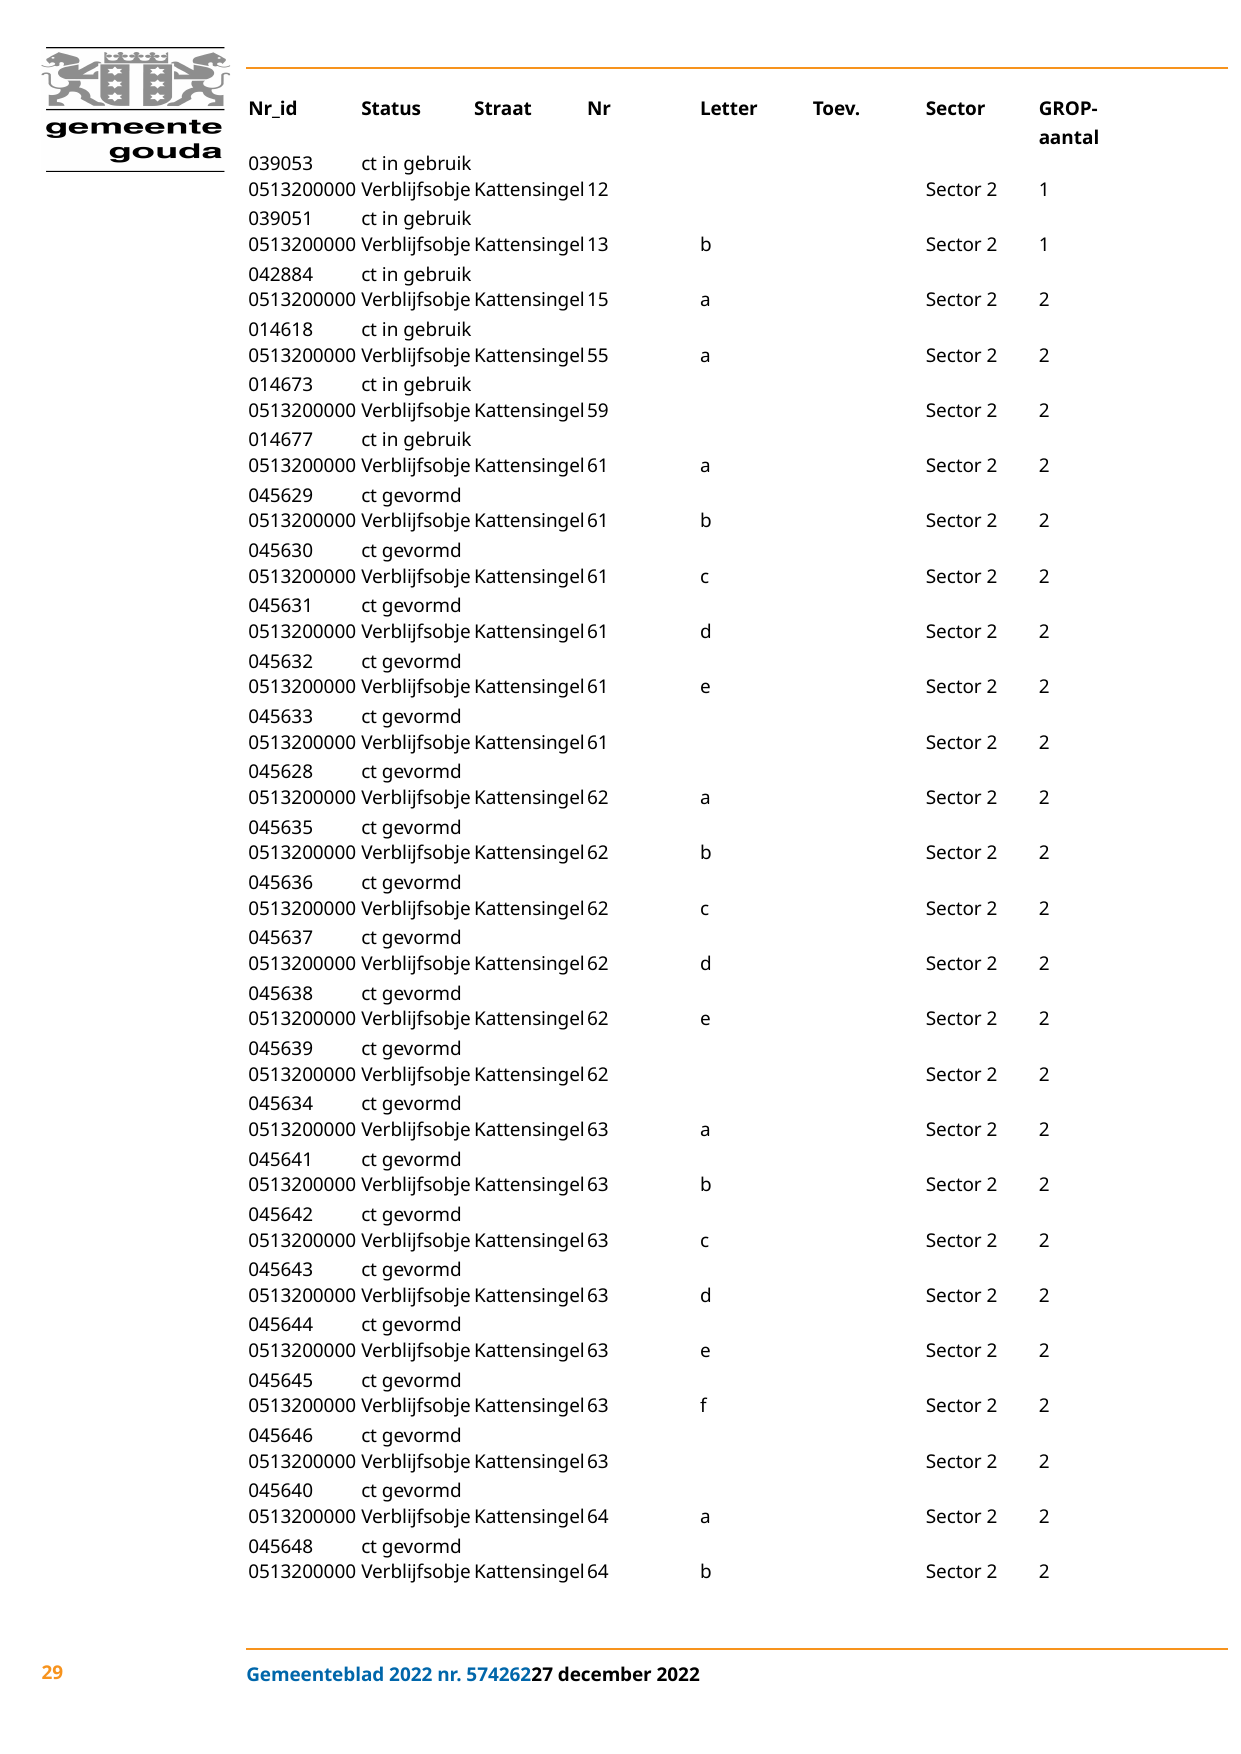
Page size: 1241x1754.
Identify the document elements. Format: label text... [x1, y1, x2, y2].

table_cell 2 [1039, 950, 1152, 1006]
table_cell Sector 2 [926, 397, 1038, 452]
table_cell Verblijfsobject in gebruik [361, 231, 474, 286]
table_cell Verblijfsobject gevormd [361, 1503, 474, 1559]
table_cell 0513200000014677 [248, 397, 361, 452]
table_cell f [700, 1393, 813, 1448]
table_cell 0513200000039051 [248, 176, 361, 231]
table_cell Kattensingel [474, 176, 587, 231]
table_cell c [700, 563, 813, 618]
table_cell 15 [587, 286, 700, 342]
table_cell Kattensingel [474, 674, 587, 729]
table_cell 62 [587, 950, 700, 1006]
table_cell Kattensingel [474, 1116, 587, 1171]
table_cell [813, 150, 926, 176]
table_cell 0513200000045643 [248, 1227, 361, 1282]
table_cell 1 [1039, 231, 1152, 286]
table_cell Sector 2 [926, 950, 1038, 1006]
table_cell [813, 286, 926, 342]
table_cell [700, 176, 813, 231]
table_cell 0513200000045642 [248, 1171, 361, 1227]
table_cell 0513200000045629 [248, 453, 361, 508]
table_cell ct in gebruik [361, 150, 474, 176]
table_cell [813, 1006, 926, 1061]
table_cell 0513200000045638 [248, 950, 361, 1006]
table_cell 2 [1039, 1559, 1152, 1584]
table_cell [1039, 150, 1152, 176]
table_cell Kattensingel [474, 1171, 587, 1227]
table_cell b [700, 1559, 813, 1584]
table_cell 2 [1039, 342, 1152, 397]
table_cell 2 [1039, 397, 1152, 452]
table_cell b [700, 1171, 813, 1227]
table_cell Kattensingel [474, 784, 587, 839]
table_cell 63 [587, 1227, 700, 1282]
table_cell [813, 950, 926, 1006]
table_cell 2 [1039, 286, 1152, 342]
table_cell Sector 2 [926, 1227, 1038, 1282]
table_cell Sector 2 [926, 1393, 1038, 1448]
table_header Nr_id [248, 95, 361, 150]
table_cell [813, 1282, 926, 1337]
table_cell Kattensingel [474, 231, 587, 286]
table_cell [813, 563, 926, 618]
table_cell 0513200000045641 [248, 1116, 361, 1171]
table_cell e [700, 674, 813, 729]
table_cell Kattensingel [474, 397, 587, 452]
table_cell Sector 2 [926, 231, 1038, 286]
table_cell Sector 2 [926, 1503, 1038, 1559]
table_cell [700, 150, 813, 176]
table_cell 63 [587, 1171, 700, 1227]
table_cell 2 [1039, 895, 1152, 950]
table_header Letter [700, 95, 813, 150]
table_cell 0513200000014618 [248, 286, 361, 342]
table_header Sector [926, 95, 1038, 150]
table_cell c [700, 895, 813, 950]
table_cell Sector 2 [926, 176, 1038, 231]
table_cell Sector 2 [926, 1006, 1038, 1061]
table_cell [813, 895, 926, 950]
table_cell Kattensingel [474, 950, 587, 1006]
table_cell 1 [1039, 176, 1152, 231]
table_cell Verblijfsobject gevormd [361, 563, 474, 618]
table_cell 2 [1039, 1116, 1152, 1171]
table_cell 2 [1039, 453, 1152, 508]
table_cell a [700, 1503, 813, 1559]
table_cell Verblijfsobject in gebruik [361, 342, 474, 397]
table_cell Kattensingel [474, 563, 587, 618]
table_cell d [700, 618, 813, 674]
table_cell 2 [1039, 674, 1152, 729]
table_cell Sector 2 [926, 1171, 1038, 1227]
picture [41, 47, 231, 172]
table_cell Sector 2 [926, 1448, 1038, 1503]
table_cell 0513200000042884 [248, 231, 361, 286]
table_cell 62 [587, 840, 700, 895]
table_header Straat [474, 95, 587, 150]
table_cell Kattensingel [474, 895, 587, 950]
table_cell 0513200000045630 [248, 508, 361, 563]
table_cell [700, 397, 813, 452]
table_cell Verblijfsobject gevormd [361, 1282, 474, 1337]
table_cell 2 [1039, 1503, 1152, 1559]
table_cell [813, 1448, 926, 1503]
table_cell [813, 618, 926, 674]
table_cell d [700, 950, 813, 1006]
table_cell 63 [587, 1282, 700, 1337]
table_cell 0513200000045632 [248, 618, 361, 674]
table_cell 0513200000045628 [248, 729, 361, 784]
table_cell Kattensingel [474, 1006, 587, 1061]
table_cell [813, 1227, 926, 1282]
table_cell Sector 2 [926, 840, 1038, 895]
table_cell b [700, 231, 813, 286]
table_cell 64 [587, 1503, 700, 1559]
table_cell [813, 231, 926, 286]
table_cell 61 [587, 453, 700, 508]
table_cell Kattensingel [474, 1338, 587, 1393]
table_cell [813, 397, 926, 452]
table_cell Verblijfsobject gevormd [361, 618, 474, 674]
table_cell Sector 2 [926, 1116, 1038, 1171]
table_cell 0513200000045633 [248, 674, 361, 729]
table_cell Kattensingel [474, 1559, 587, 1584]
table_cell Verblijfsobject gevormd [361, 1006, 474, 1061]
table_cell [813, 729, 926, 784]
table_cell 61 [587, 563, 700, 618]
table_cell 0513200000045646 [248, 1393, 361, 1448]
table_cell 2 [1039, 618, 1152, 674]
table_cell Sector 2 [926, 1061, 1038, 1116]
table_cell Verblijfsobject gevormd [361, 729, 474, 784]
table_cell 61 [587, 618, 700, 674]
table_cell 039053 [248, 150, 361, 176]
table_cell Verblijfsobject in gebruik [361, 176, 474, 231]
table_cell Sector 2 [926, 895, 1038, 950]
table_cell 0513200000045637 [248, 895, 361, 950]
table_cell [700, 729, 813, 784]
table_cell 0513200000045644 [248, 1282, 361, 1337]
table_cell [813, 342, 926, 397]
table_cell Kattensingel [474, 840, 587, 895]
table_cell 2 [1039, 1393, 1152, 1448]
table_cell 0513200000014673 [248, 342, 361, 397]
table_cell 59 [587, 397, 700, 452]
table_cell [813, 1503, 926, 1559]
table_cell Verblijfsobje [361, 1559, 474, 1584]
table_cell Sector 2 [926, 784, 1038, 839]
table_cell 62 [587, 895, 700, 950]
table_cell 0513200000 [248, 1559, 361, 1584]
table_cell [587, 150, 700, 176]
table_cell [926, 150, 1038, 176]
table_cell 61 [587, 729, 700, 784]
table_cell Verblijfsobject gevormd [361, 508, 474, 563]
table_cell 62 [587, 1006, 700, 1061]
table_cell 0513200000045634 [248, 1061, 361, 1116]
table_cell [813, 1559, 926, 1584]
table_cell Verblijfsobject gevormd [361, 1448, 474, 1503]
table_cell e [700, 1338, 813, 1393]
table_cell Verblijfsobject gevormd [361, 674, 474, 729]
table_cell 0513200000045636 [248, 840, 361, 895]
table_cell Verblijfsobject gevormd [361, 1116, 474, 1171]
table_cell Verblijfsobject gevormd [361, 895, 474, 950]
table_cell Kattensingel [474, 618, 587, 674]
table_cell Verblijfsobject gevormd [361, 950, 474, 1006]
table_cell a [700, 342, 813, 397]
table_cell Sector 2 [926, 674, 1038, 729]
table_cell Verblijfsobject gevormd [361, 784, 474, 839]
table_cell 64 [587, 1559, 700, 1584]
table_cell [700, 1061, 813, 1116]
table_cell a [700, 1116, 813, 1171]
table_cell Kattensingel [474, 286, 587, 342]
table_cell 2 [1039, 508, 1152, 563]
table_cell [813, 1393, 926, 1448]
table_cell 62 [587, 784, 700, 839]
table_cell 63 [587, 1393, 700, 1448]
table_cell b [700, 840, 813, 895]
table_cell Sector 2 [926, 1559, 1038, 1584]
table_cell Kattensingel [474, 508, 587, 563]
table_cell [700, 1448, 813, 1503]
table_header GROP-aantal [1039, 95, 1152, 150]
table_cell Verblijfsobject in gebruik [361, 397, 474, 452]
table_cell [813, 1171, 926, 1227]
table_cell 2 [1039, 1171, 1152, 1227]
table_cell 2 [1039, 784, 1152, 839]
table_cell Kattensingel [474, 1393, 587, 1448]
table_cell 12 [587, 176, 700, 231]
table_cell 0513200000045631 [248, 563, 361, 618]
table_cell b [700, 508, 813, 563]
table_cell 2 [1039, 729, 1152, 784]
table_cell Sector 2 [926, 618, 1038, 674]
table_cell Kattensingel [474, 1282, 587, 1337]
table_cell 2 [1039, 1282, 1152, 1337]
table_cell Sector 2 [926, 342, 1038, 397]
table_cell 0513200000045639 [248, 1006, 361, 1061]
table_cell Kattensingel [474, 1448, 587, 1503]
table_cell Kattensingel [474, 1503, 587, 1559]
table_cell 61 [587, 674, 700, 729]
table_cell 0513200000045635 [248, 784, 361, 839]
table_cell Sector 2 [926, 729, 1038, 784]
table_cell Kattensingel [474, 453, 587, 508]
table_cell 2 [1039, 1227, 1152, 1282]
table_cell a [700, 784, 813, 839]
table_cell Sector 2 [926, 1338, 1038, 1393]
table_cell 2 [1039, 1338, 1152, 1393]
table_cell 2 [1039, 840, 1152, 895]
table_cell 2 [1039, 563, 1152, 618]
table_cell 61 [587, 508, 700, 563]
table_cell d [700, 1282, 813, 1337]
table_header Nr [587, 95, 700, 150]
table_cell [813, 1061, 926, 1116]
table_cell 0513200000045645 [248, 1338, 361, 1393]
table_header Toev. [813, 95, 926, 150]
table_cell Kattensingel [474, 1227, 587, 1282]
table_cell 0513200000045640 [248, 1448, 361, 1503]
table_cell [813, 840, 926, 895]
table_cell [813, 508, 926, 563]
table_cell Verblijfsobject gevormd [361, 1393, 474, 1448]
table_cell [813, 784, 926, 839]
table_cell 55 [587, 342, 700, 397]
table_cell [813, 674, 926, 729]
table_cell Verblijfsobject gevormd [361, 1061, 474, 1116]
table_cell a [700, 286, 813, 342]
table_cell 63 [587, 1448, 700, 1503]
table_cell 13 [587, 231, 700, 286]
table_cell c [700, 1227, 813, 1282]
table_cell Kattensingel [474, 342, 587, 397]
table_cell 2 [1039, 1448, 1152, 1503]
table_cell Verblijfsobject gevormd [361, 1338, 474, 1393]
table_cell [813, 1338, 926, 1393]
table_cell e [700, 1006, 813, 1061]
table_cell Sector 2 [926, 453, 1038, 508]
table_cell 62 [587, 1061, 700, 1116]
table_cell Sector 2 [926, 286, 1038, 342]
table_cell [813, 1116, 926, 1171]
table_cell Verblijfsobject gevormd [361, 840, 474, 895]
table_cell Sector 2 [926, 1282, 1038, 1337]
table_cell Sector 2 [926, 508, 1038, 563]
table_cell Kattensingel [474, 729, 587, 784]
table_cell [474, 150, 587, 176]
table_cell a [700, 453, 813, 508]
table_cell Kattensingel [474, 1061, 587, 1116]
table_cell Verblijfsobject gevormd [361, 453, 474, 508]
table_cell [813, 453, 926, 508]
table_cell Verblijfsobject gevormd [361, 1171, 474, 1227]
table_cell 0513200000045648 [248, 1503, 361, 1559]
table_cell 63 [587, 1338, 700, 1393]
table_cell Verblijfsobject gevormd [361, 1227, 474, 1282]
table_header Status [361, 95, 474, 150]
table_cell 2 [1039, 1006, 1152, 1061]
table_cell Sector 2 [926, 563, 1038, 618]
table_cell 63 [587, 1116, 700, 1171]
table_cell Verblijfsobject in gebruik [361, 286, 474, 342]
table_cell 2 [1039, 1061, 1152, 1116]
table_cell [813, 176, 926, 231]
